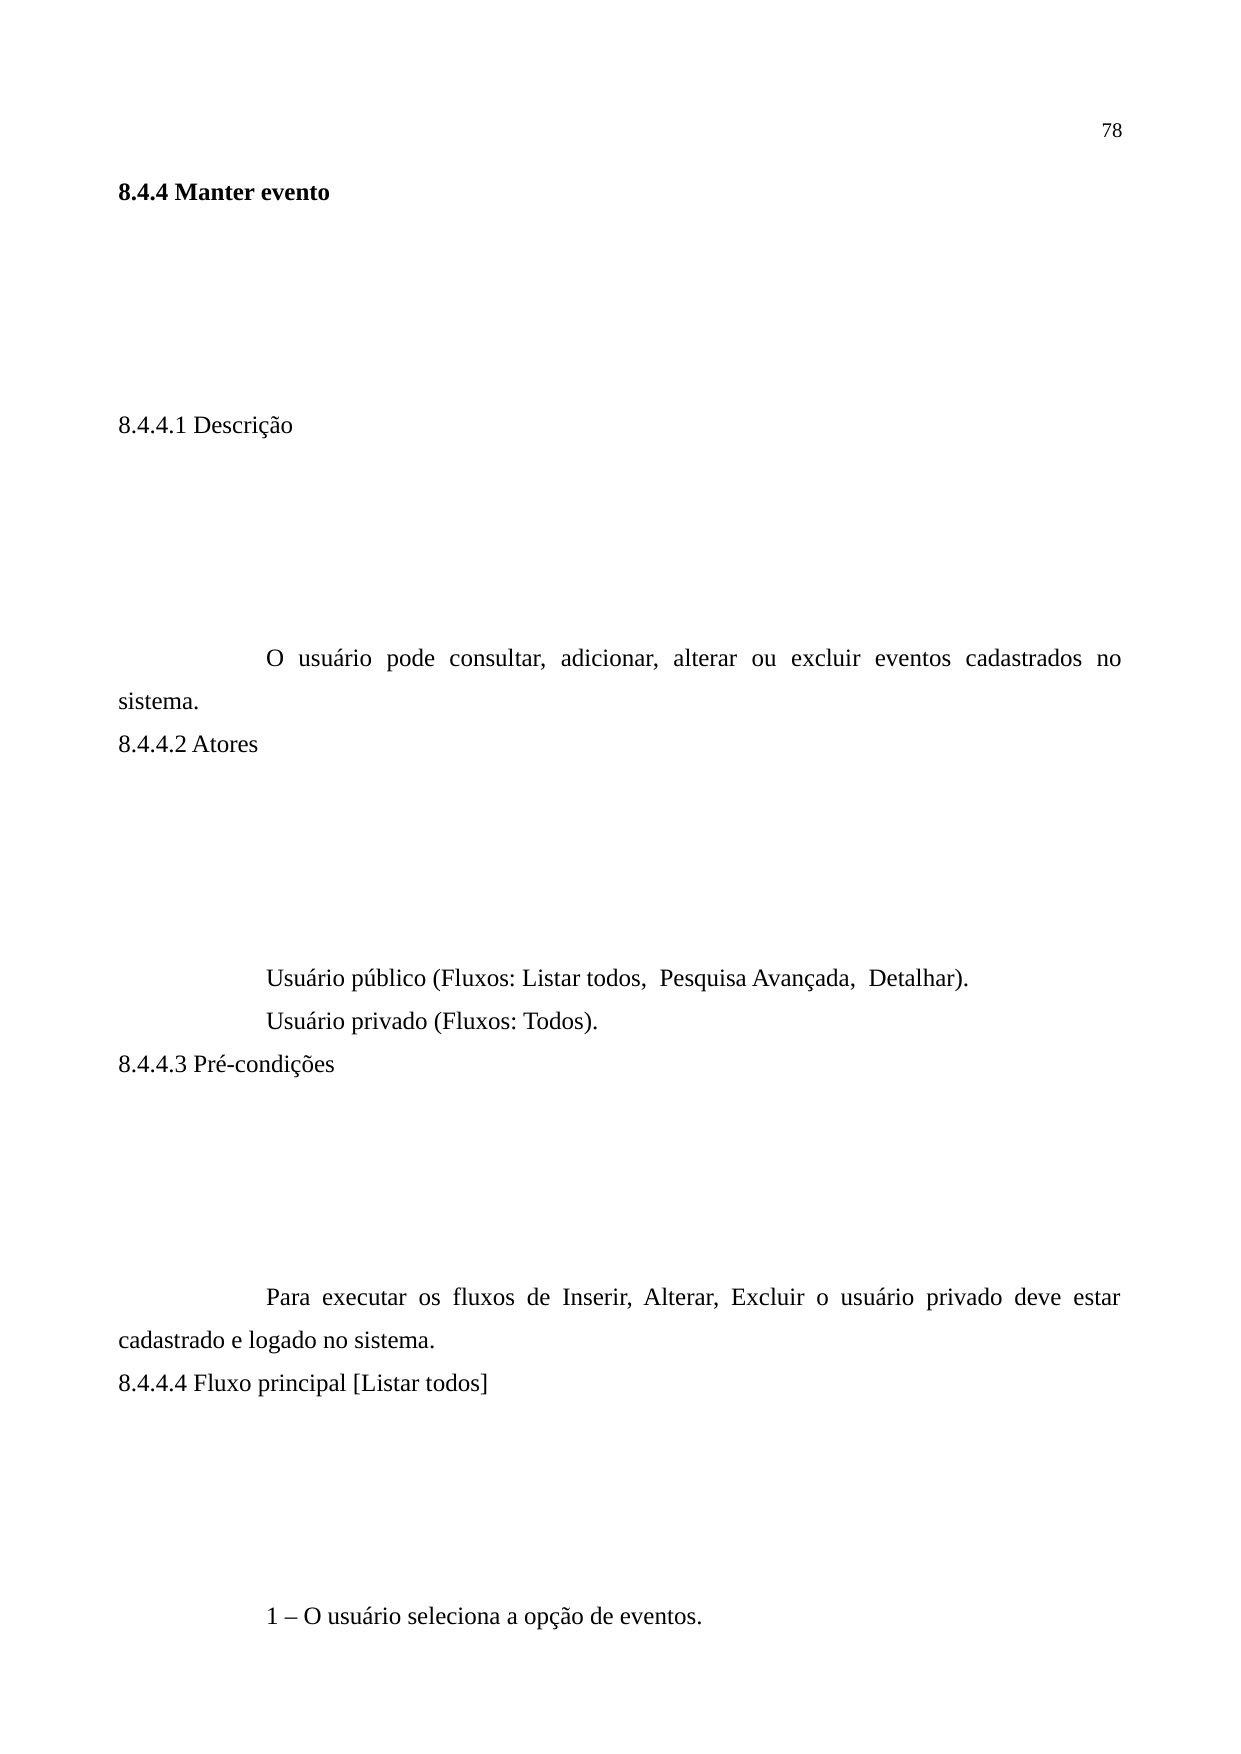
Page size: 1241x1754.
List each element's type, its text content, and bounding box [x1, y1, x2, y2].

text Usuário privado (Fluxos: Todos). [118, 1006, 1122, 1034]
subtitle Manter evento [118, 177, 1122, 206]
subtitle Fluxo principal [Listar todos] [118, 1368, 1122, 1397]
subtitle Descrição [118, 410, 1122, 439]
text Usuário público (Fluxos: Listar todos, Pesquisa Avançada, Detalhar). [118, 963, 1122, 991]
subtitle Atores [118, 729, 1122, 758]
subtitle Pré-condições [118, 1049, 1122, 1078]
text O usuário pode consultar, adicionar, alterar ou excluir eventos cadastrados no sistema. [118, 643, 1122, 715]
text 1 – O usuário seleciona a opção de eventos. [118, 1601, 1122, 1630]
text Para executar os fluxos de Inserir, Alterar, Excluir o usuário privado deve estar cadastrado e logado no sistema. [118, 1282, 1122, 1354]
